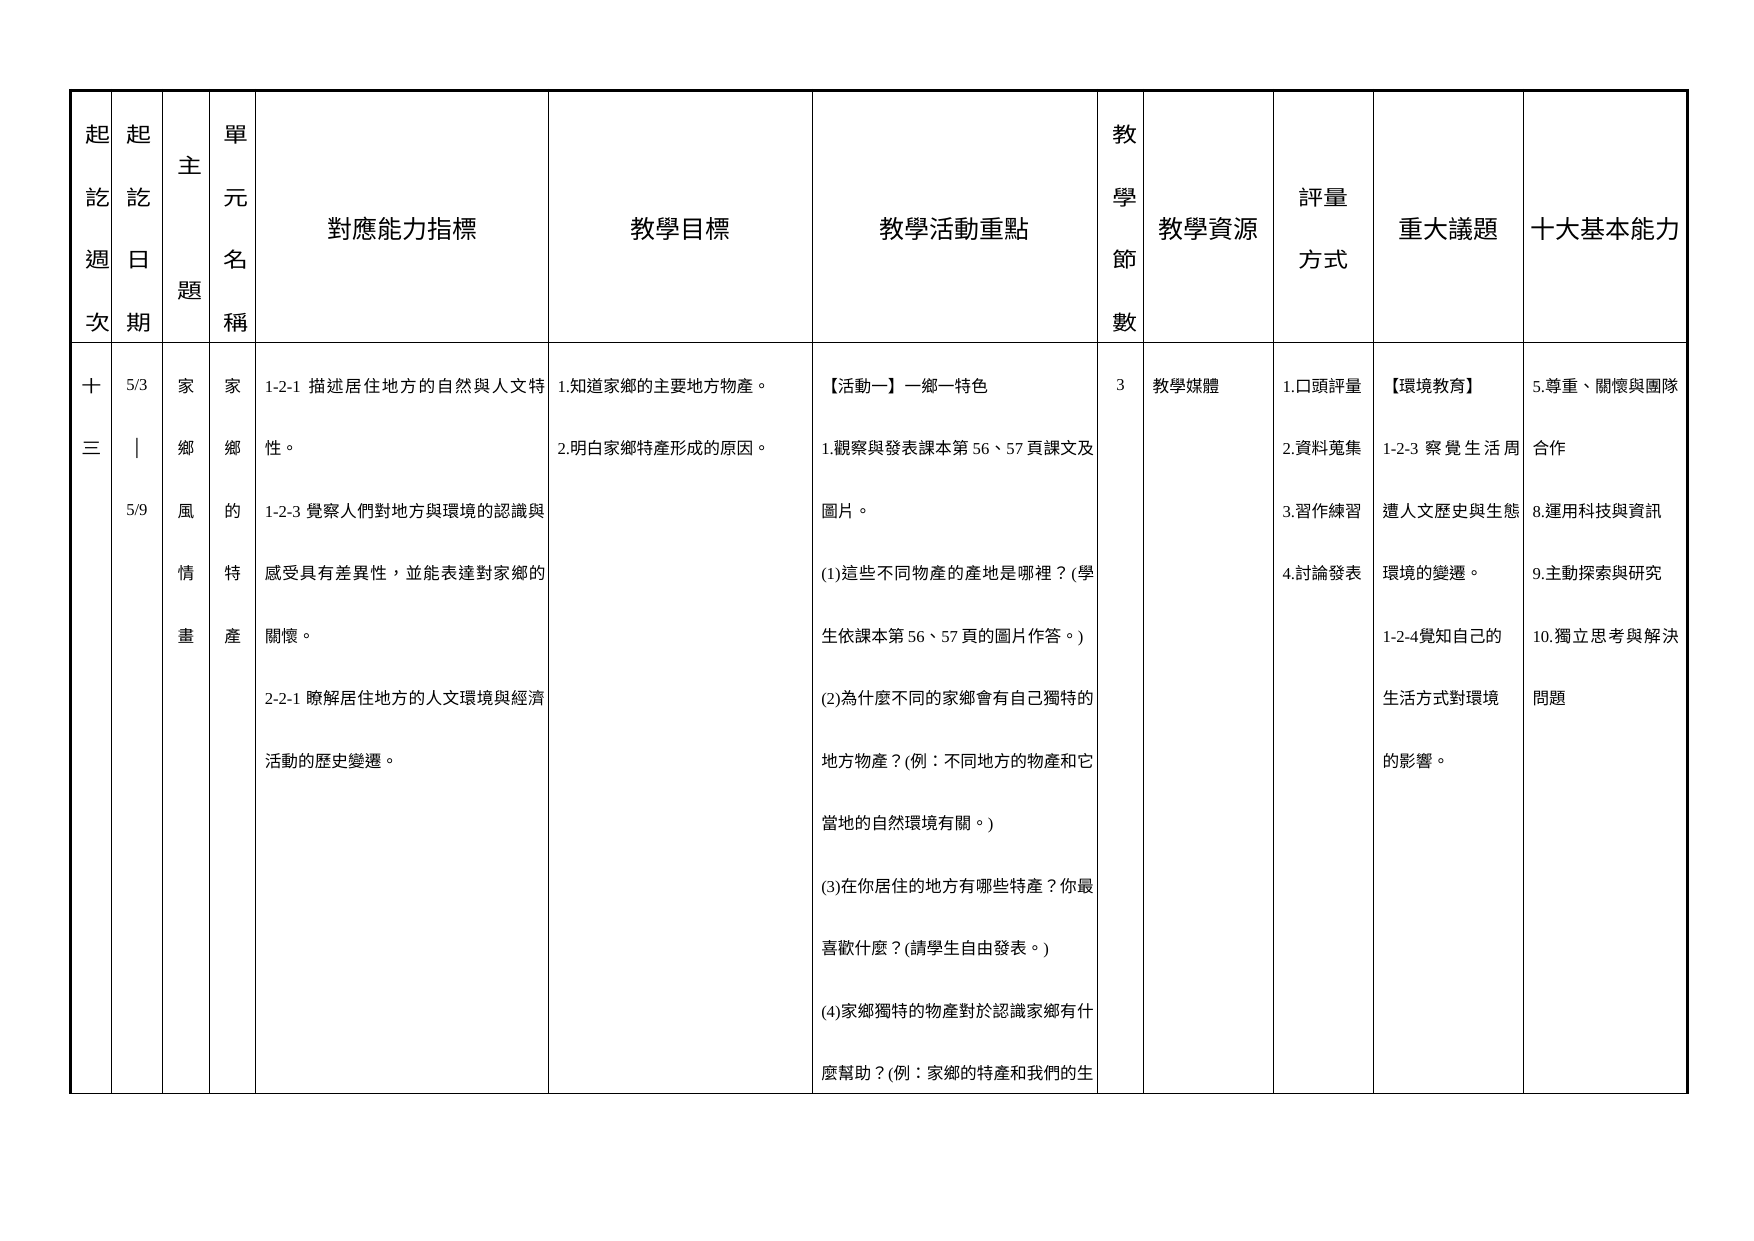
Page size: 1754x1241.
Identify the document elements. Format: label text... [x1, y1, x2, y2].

table_cell 【環境教育】 1-2-3察覺生活周遭人文歷史與生態環境的變遷。 1-2-4覺知自己的生活方式對環境的影響。 [1374, 343, 1523, 1093]
table_header 起訖日期 [112, 92, 162, 342]
table_header 教學節數 [1098, 92, 1143, 342]
table_cell 1-2-1 描述居住地方的自然與人文特性。 1-2-3 覺察人們對地方與環境的認識與感受具有差異性，並能表達對家鄉的關懷。 2-2-1 瞭解居住地方的人文環境與經濟活動的歷史變遷。 [256, 343, 548, 1093]
table_header 起訖週次 [72, 92, 111, 342]
table_cell 【活動一】一鄉一特色 1.觀察與發表課本第56、57頁課文及圖片。 (1)這些不同物產的產地是哪裡？(學生依課本第56、57頁的圖片作答。) (2)為什麼不同的家鄉會有自己獨特的地方物產？(例：不同地方的物產和它當地的自然環境有關。) (3)在你居住的地方有哪些特產？你最喜歡什麼？(請學生自由發表。) (4)家鄉獨特的物產對於認識家鄉有什麼幫助？(例：家鄉的特產和我們的生 [813, 343, 1097, 1093]
table_cell 1.口頭評量 2.資料蒐集 3.習作練習 4.討論發表 [1274, 343, 1373, 1093]
table_cell 1.知道家鄉的主要地方物產。 2.明白家鄉特產形成的原因。 [549, 343, 812, 1093]
table_cell 家鄉的特產 [210, 343, 255, 1093]
table_header 主 題 [163, 92, 209, 342]
table_header 教學活動重點 [813, 92, 1097, 342]
table_cell 3 [1098, 343, 1143, 1093]
table_header 對應能力指標 [256, 92, 548, 342]
table_header 十大基本能力 [1524, 92, 1686, 342]
table_header 教學目標 [549, 92, 812, 342]
table_header 重大議題 [1374, 92, 1523, 342]
table_cell 十三 [72, 343, 111, 1093]
table_header 單元名稱 [210, 92, 255, 342]
table_cell 5/3 │ 5/9 [112, 343, 162, 1093]
table_cell 家鄉風情畫 [163, 343, 209, 1093]
table_cell 5.尊重、關懷與團隊合作 8.運用科技與資訊 9.主動探索與研究 10.獨立思考與解決問題 [1524, 343, 1686, 1093]
table_header 教學資源 [1144, 92, 1273, 342]
table_header 評量方式 [1274, 92, 1373, 342]
table_cell 教學媒體 [1144, 343, 1273, 1093]
